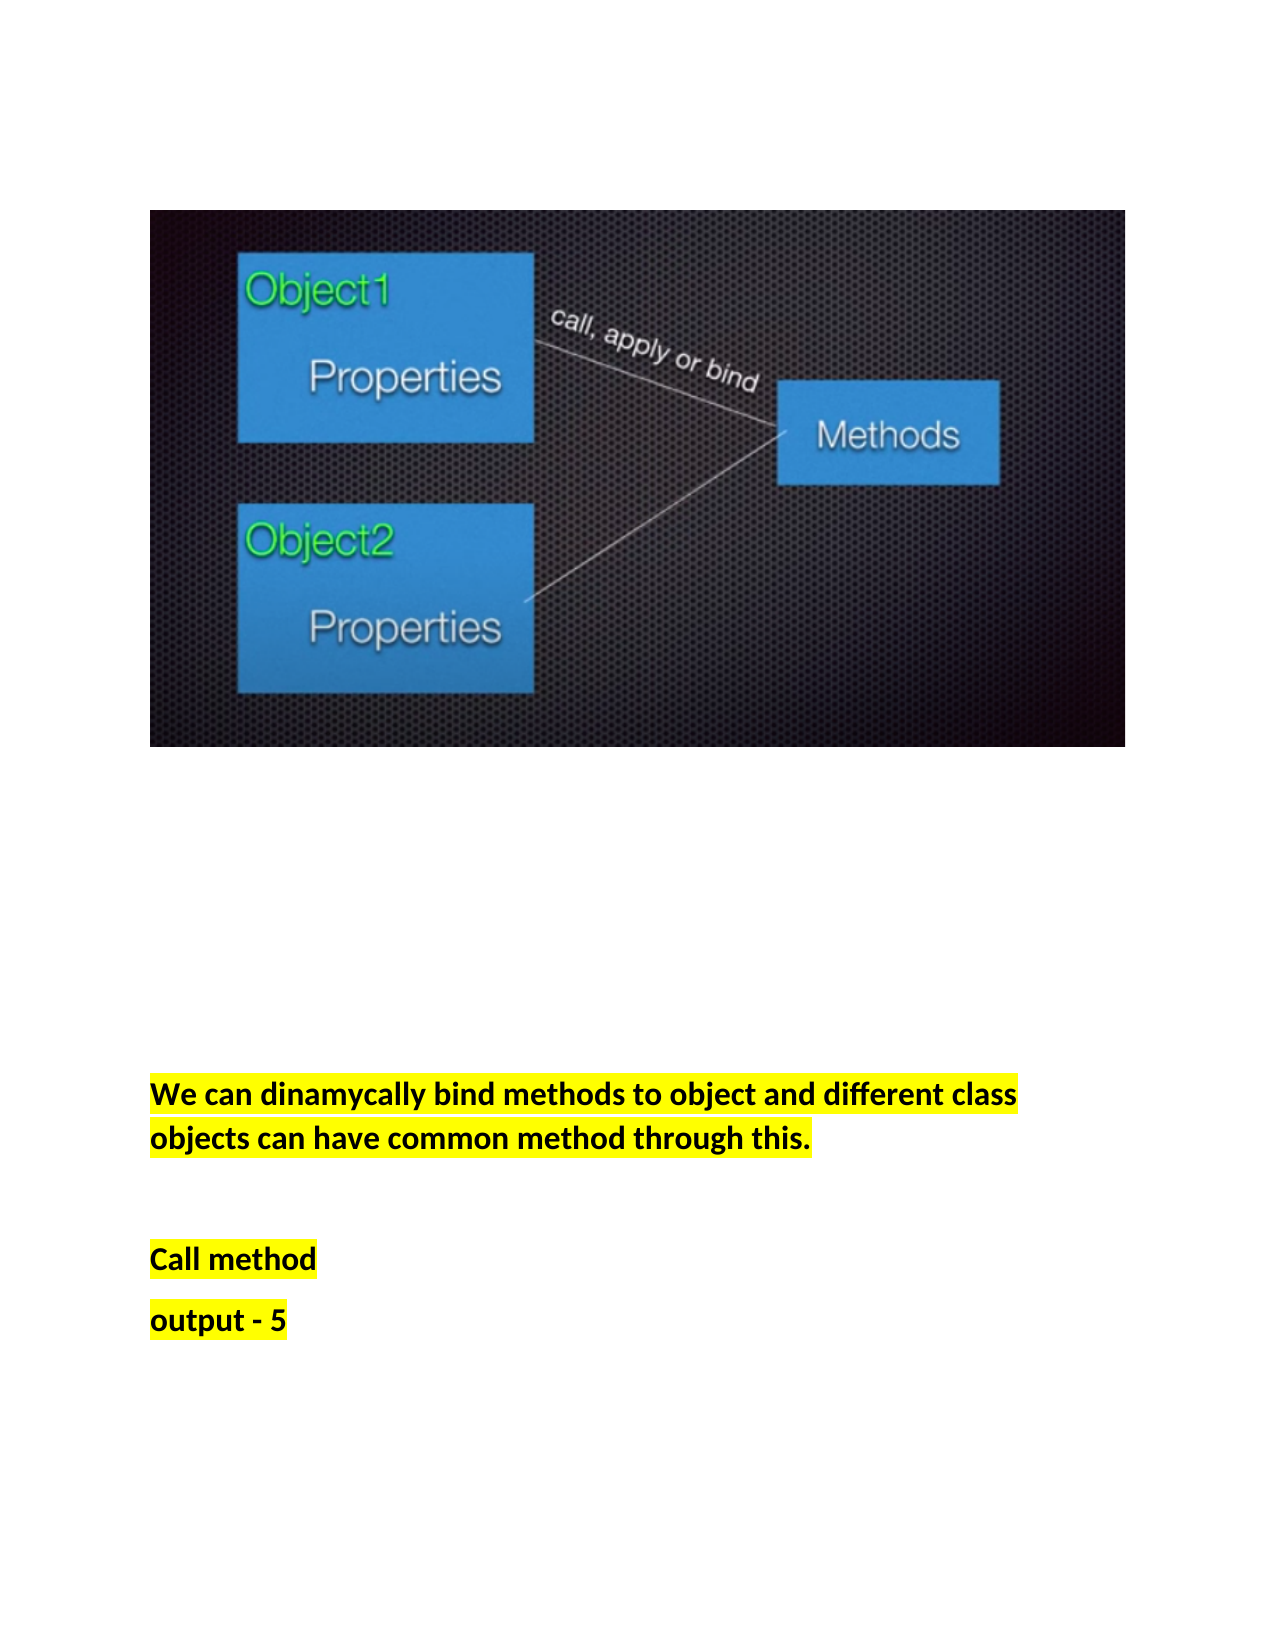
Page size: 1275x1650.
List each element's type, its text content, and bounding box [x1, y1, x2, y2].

picture [150, 210, 1125, 747]
text output - 5 [150, 1299, 1125, 1340]
text Call method [150, 1238, 1125, 1279]
text We can dinamycally bind methods to object and different class objects can have common method through this. [150, 1073, 1125, 1158]
